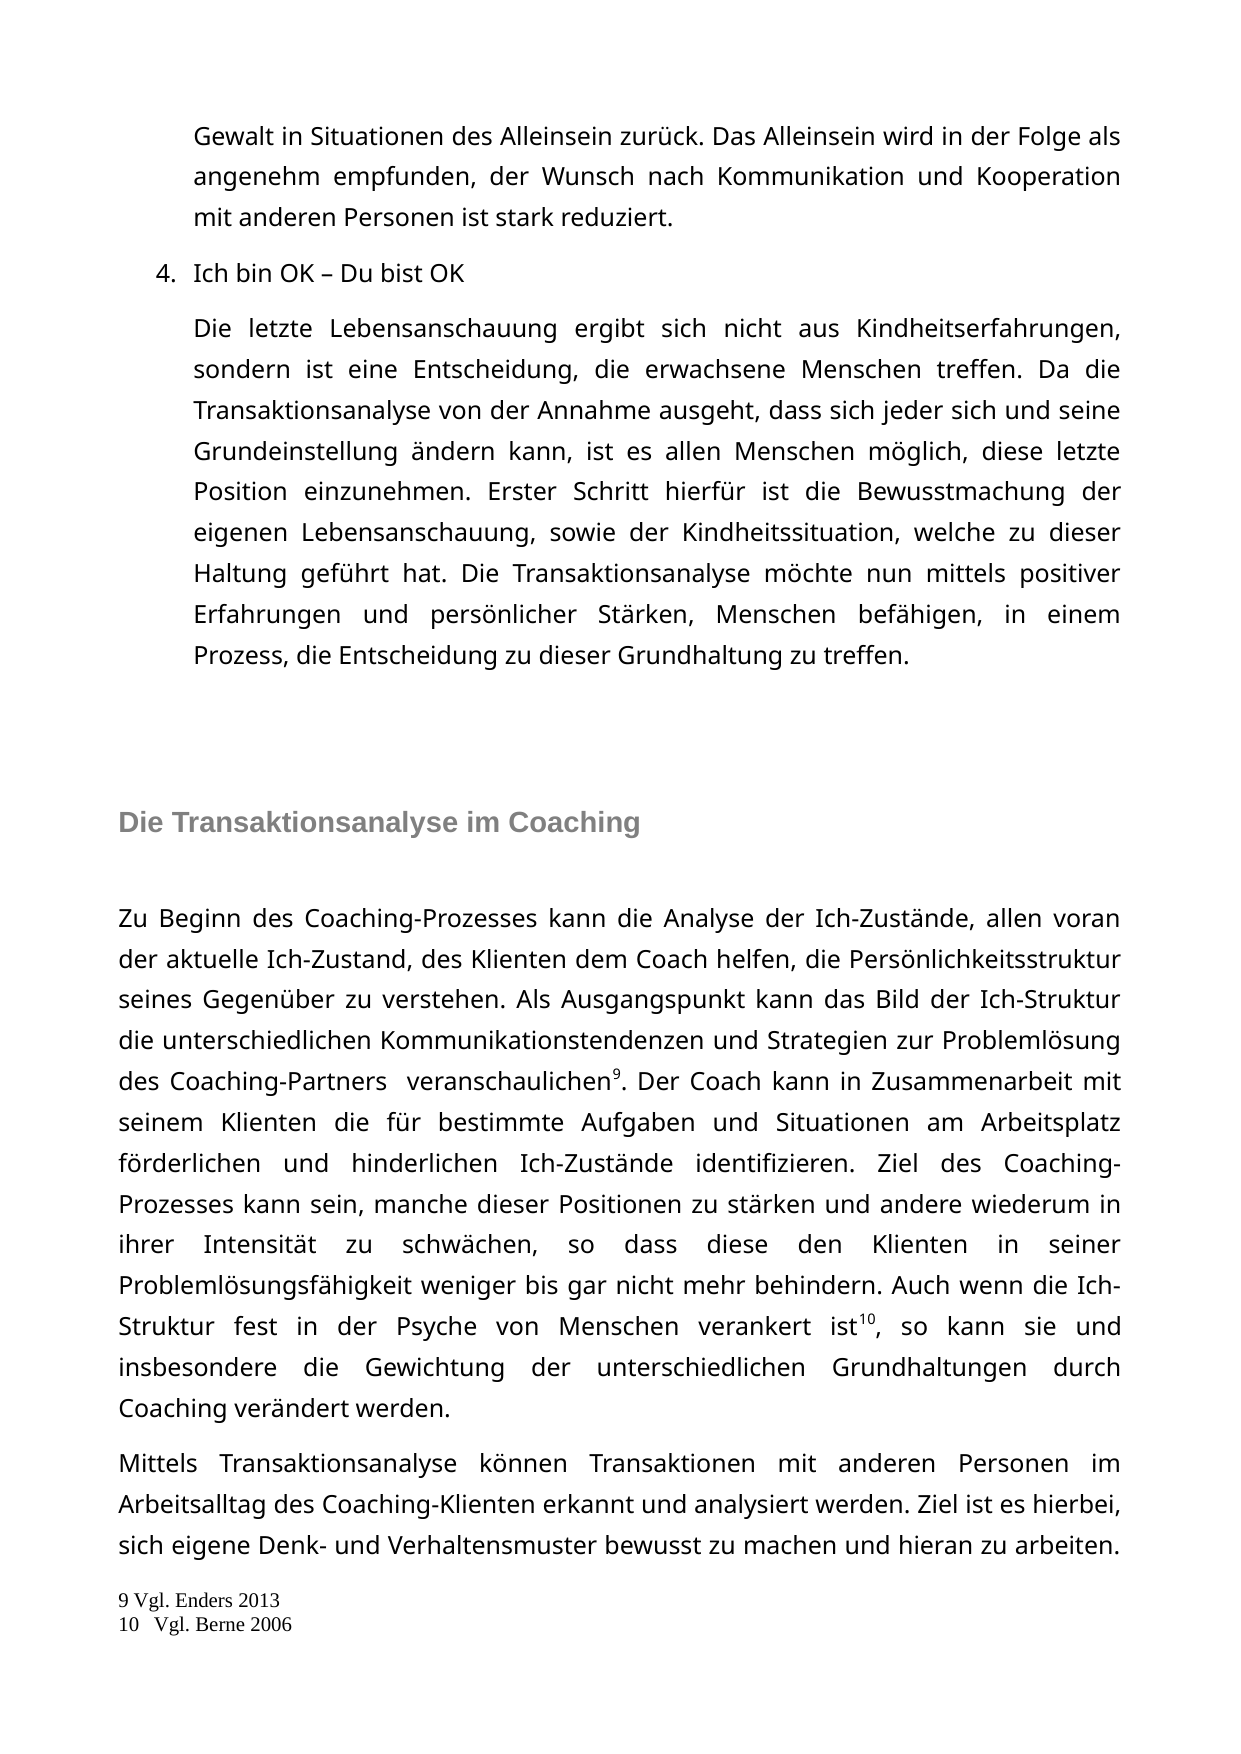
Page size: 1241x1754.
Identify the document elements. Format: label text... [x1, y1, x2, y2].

text Vgl. Enders 2013 [118, 1588, 1122, 1612]
list Die letzte Lebensanschauung ergibt sich nicht aus Kindheitserfahrungen, sondern ist eine Entscheidung, die erwachsene Menschen treffen. Da die Transaktionsanalyse von der Annahme ausgeht, dass sich jeder sich und seine Grundeinstellung ändern kann, ist es allen Menschen möglich, diese letzte Position einzunehmen. Erster Schritt hierfür ist die Bewusstmachung der eigenen Lebensanschauung, sowie der Kindheitssituation, welche zu dieser Haltung geführt hat. Die Transaktionsanalyse möchte nun mittels positiver Erfahrungen und persönlicher Stärken, Menschen befähigen, in einem Prozess, die Entscheidung zu dieser Grundhaltung zu treffen. [156, 311, 1122, 671]
text Mittels Transaktionsanalyse können Transaktionen mit anderen Personen im Arbeitsalltag des Coaching-Klienten erkannt und analysiert werden. Ziel ist es hierbei, sich eigene Denk- und Verhaltensmuster bewusst zu machen und hieran zu arbeiten. [118, 1446, 1122, 1562]
list Ich bin OK – Du bist OK [156, 255, 1122, 289]
list Gewalt in Situationen des Alleinsein zurück. Das Alleinsein wird in der Folge als angenehm empfunden, der Wunsch nach Kommunikation und Kooperation mit anderen Personen ist stark reduziert. [156, 118, 1122, 234]
text Vgl. Berne 2006 [118, 1612, 1122, 1636]
subtitle Die Transaktionsanalyse im Coaching [118, 805, 1122, 839]
text Zu Beginn des Coaching-Prozesses kann die Analyse der Ich-Zustände, allen voran der aktuelle Ich-Zustand, des Klienten dem Coach helfen, die Persönlichkeitsstruktur seines Gegenüber zu verstehen. Als Ausgangspunkt kann das Bild der Ich-Struktur die unterschiedlichen Kommunikationstendenzen und Strategien zur Problemlösung des Coaching-Partners veranschaulichen. Der Coach kann in Zusammenarbeit mit seinem Klienten die für bestimmte Aufgaben und Situationen am Arbeitsplatz förderlichen und hinderlichen Ich-Zustände identifizieren. Ziel des Coaching-Prozesses kann sein, manche dieser Positionen zu stärken und andere wiederum in ihrer Intensität zu schwächen, so dass diese den Klienten in seiner Problemlösungsfähigkeit weniger bis gar nicht mehr behindern. Auch wenn die Ich-Struktur fest in der Psyche von Menschen verankert ist, so kann sie und insbesondere die Gewichtung der unterschiedlichen Grundhaltungen durch Coaching verändert werden. [118, 901, 1122, 1424]
